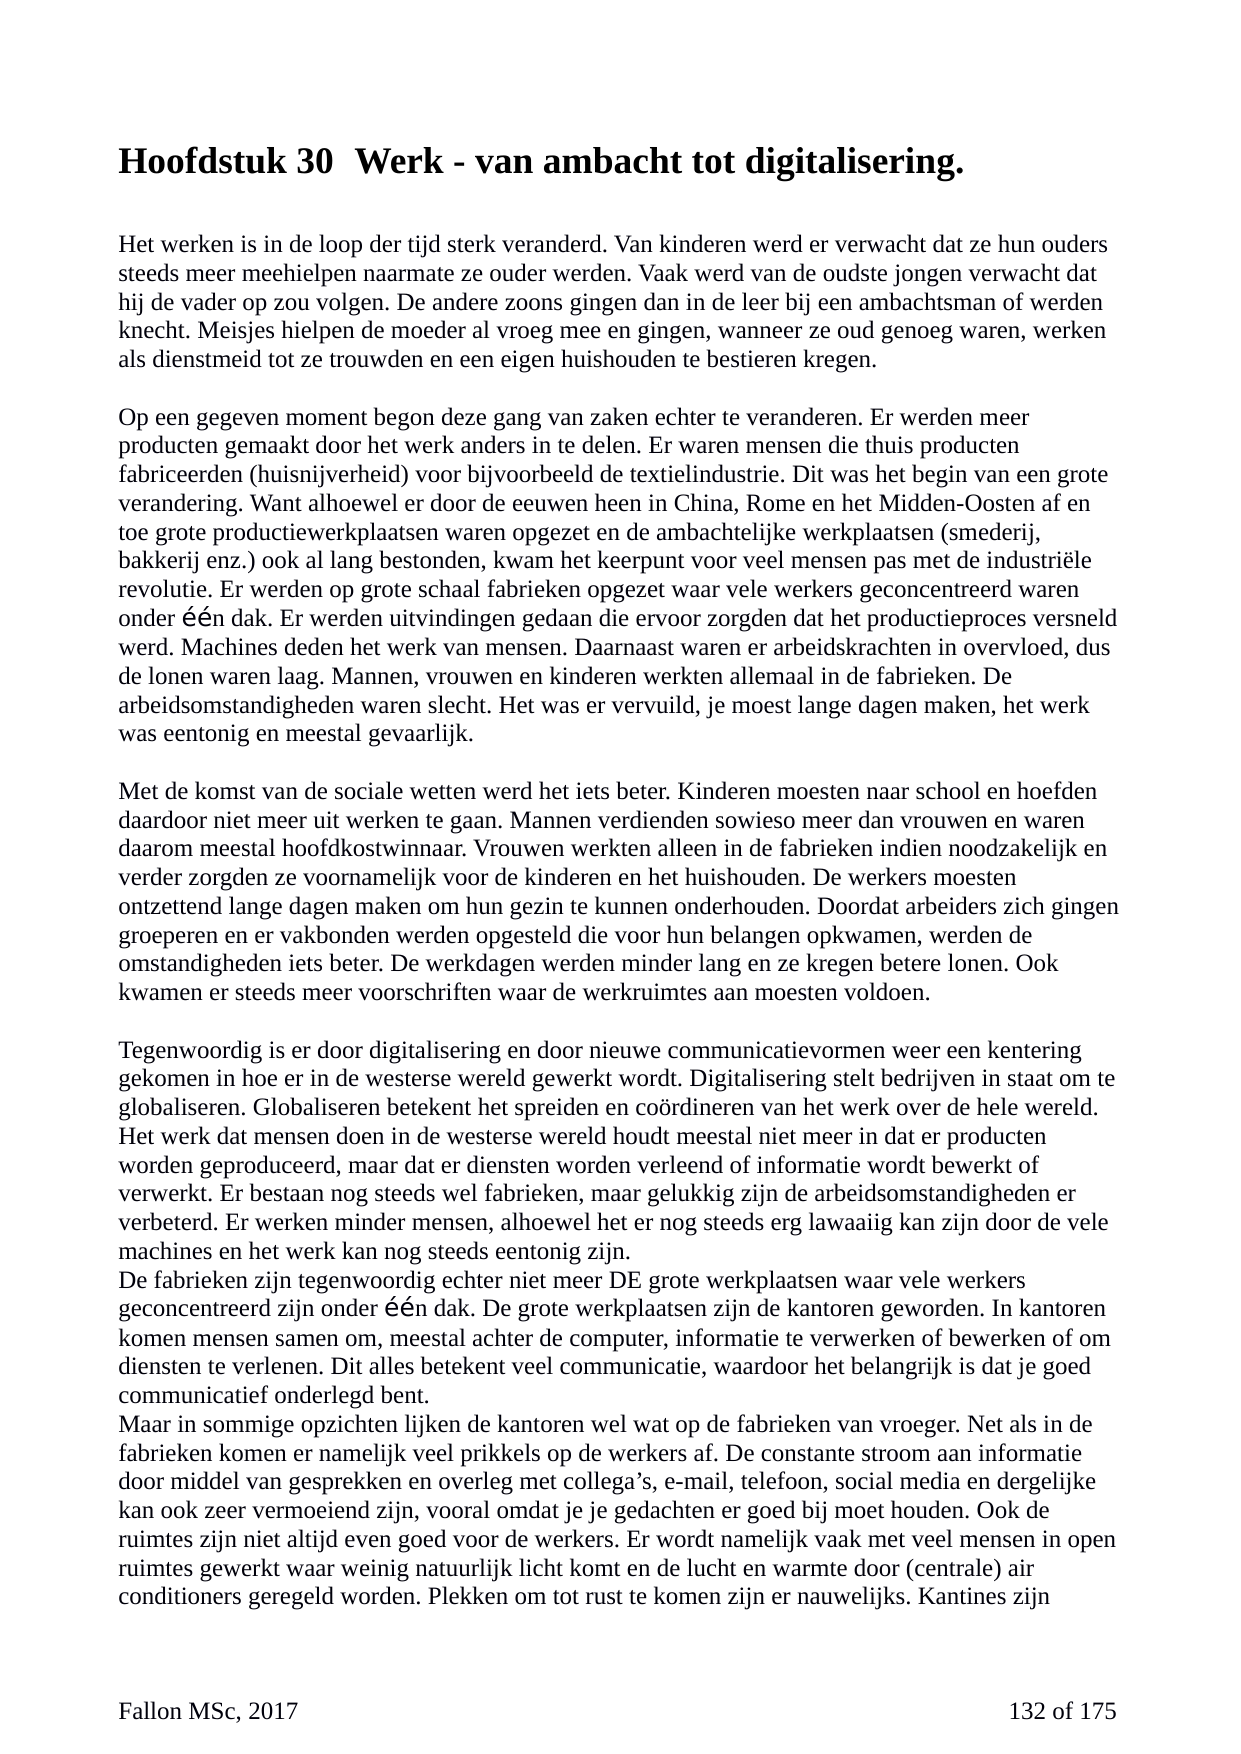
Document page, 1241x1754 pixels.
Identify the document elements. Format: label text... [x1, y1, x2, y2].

text De fabrieken zijn tegenwoordig echter niet meer DE grote werkplaatsen waar vele werkers geconcentreerd zijn onder één dak. De grote werkplaatsen zijn de kantoren geworden. In kantoren komen mensen samen om, meestal achter de computer, informatie te verwerken of bewerken of om diensten te verlenen. Dit alles betekent veel communicatie, waardoor het belangrijk is dat je goed communicatief onderlegd bent. [118, 1265, 1122, 1409]
text Met de komst van de sociale wetten werd het iets beter. Kinderen moesten naar school en hoefden daardoor niet meer uit werken te gaan. Mannen verdienden sowieso meer dan vrouwen en waren daarom meestal hoofdkostwinnaar. Vrouwen werkten alleen in de fabrieken indien noodzakelijk en verder zorgden ze voornamelijk voor de kinderen en het huishouden. De werkers moesten ontzettend lange dagen maken om hun gezin te kunnen onderhouden. Doordat arbeiders zich gingen groeperen en er vakbonden werden opgesteld die voor hun belangen opkwamen, werden de omstandigheden iets beter. De werkdagen werden minder lang en ze kregen betere lonen. Ook kwamen er steeds meer voorschriften waar de werkruimtes aan moesten voldoen. [118, 776, 1122, 1006]
text Op een gegeven moment begon deze gang van zaken echter te veranderen. Er werden meer producten gemaakt door het werk anders in te delen. Er waren mensen die thuis producten fabriceerden (huisnijverheid) voor bijvoorbeeld de textielindustrie. Dit was het begin van een grote verandering. Want alhoewel er door de eeuwen heen in China, Rome en het Midden-Oosten af en toe grote productiewerkplaatsen waren opgezet en de ambachtelijke werkplaatsen (smederij, bakkerij enz.) ook al lang bestonden, kwam het keerpunt voor veel mensen pas met de industriële revolutie. Er werden op grote schaal fabrieken opgezet waar vele werkers geconcentreerd waren onder één dak. Er werden uitvindingen gedaan die ervoor zorgden dat het productieproces versneld werd. Machines deden het werk van mensen. Daarnaast waren er arbeidskrachten in overvloed, dus de lonen waren laag. Mannen, vrouwen en kinderen werkten allemaal in de fabrieken. De arbeidsomstandigheden waren slecht. Het was er vervuild, je moest lange dagen maken, het werk was eentonig en meestal gevaarlijk. [118, 402, 1122, 747]
subtitle Hoofdstuk 30 Werk - van ambacht tot digitalisering. [118, 139, 1122, 182]
text Het werk dat mensen doen in de westerse wereld houdt meestal niet meer in dat er producten worden geproduceerd, maar dat er diensten worden verleend of informatie wordt bewerkt of verwerkt. Er bestaan nog steeds wel fabrieken, maar gelukkig zijn de arbeidsomstandigheden er verbeterd. Er werken minder mensen, alhoewel het er nog steeds erg lawaaiig kan zijn door de vele machines en het werk kan nog steeds eentonig zijn. [118, 1121, 1122, 1265]
text Maar in sommige opzichten lijken de kantoren wel wat op de fabrieken van vroeger. Net als in de fabrieken komen er namelijk veel prikkels op de werkers af. De constante stroom aan informatie door middel van gesprekken en overleg met collega’s, e-mail, telefoon, social media en dergelijke kan ook zeer vermoeiend zijn, vooral omdat je je gedachten er goed bij moet houden. Ook de ruimtes zijn niet altijd even goed voor de werkers. Er wordt namelijk vaak met veel mensen in open ruimtes gewerkt waar weinig natuurlijk licht komt en de lucht en warmte door (centrale) air conditioners geregeld worden. Plekken om tot rust te komen zijn er nauwelijks. Kantines zijn [118, 1409, 1122, 1610]
text Het werken is in de loop der tijd sterk veranderd. Van kinderen werd er verwacht dat ze hun ouders steeds meer meehielpen naarmate ze ouder werden. Vaak werd van de oudste jongen verwacht dat hij de vader op zou volgen. De andere zoons gingen dan in de leer bij een ambachtsman of werden knecht. Meisjes hielpen de moeder al vroeg mee en gingen, wanneer ze oud genoeg waren, werken als dienstmeid tot ze trouwden en een eigen huishouden te bestieren kregen. [118, 229, 1122, 373]
text Tegenwoordig is er door digitalisering en door nieuwe communicatievormen weer een kentering gekomen in hoe er in de westerse wereld gewerkt wordt. Digitalisering stelt bedrijven in staat om te globaliseren. Globaliseren betekent het spreiden en coördineren van het werk over de hele wereld. [118, 1035, 1122, 1121]
